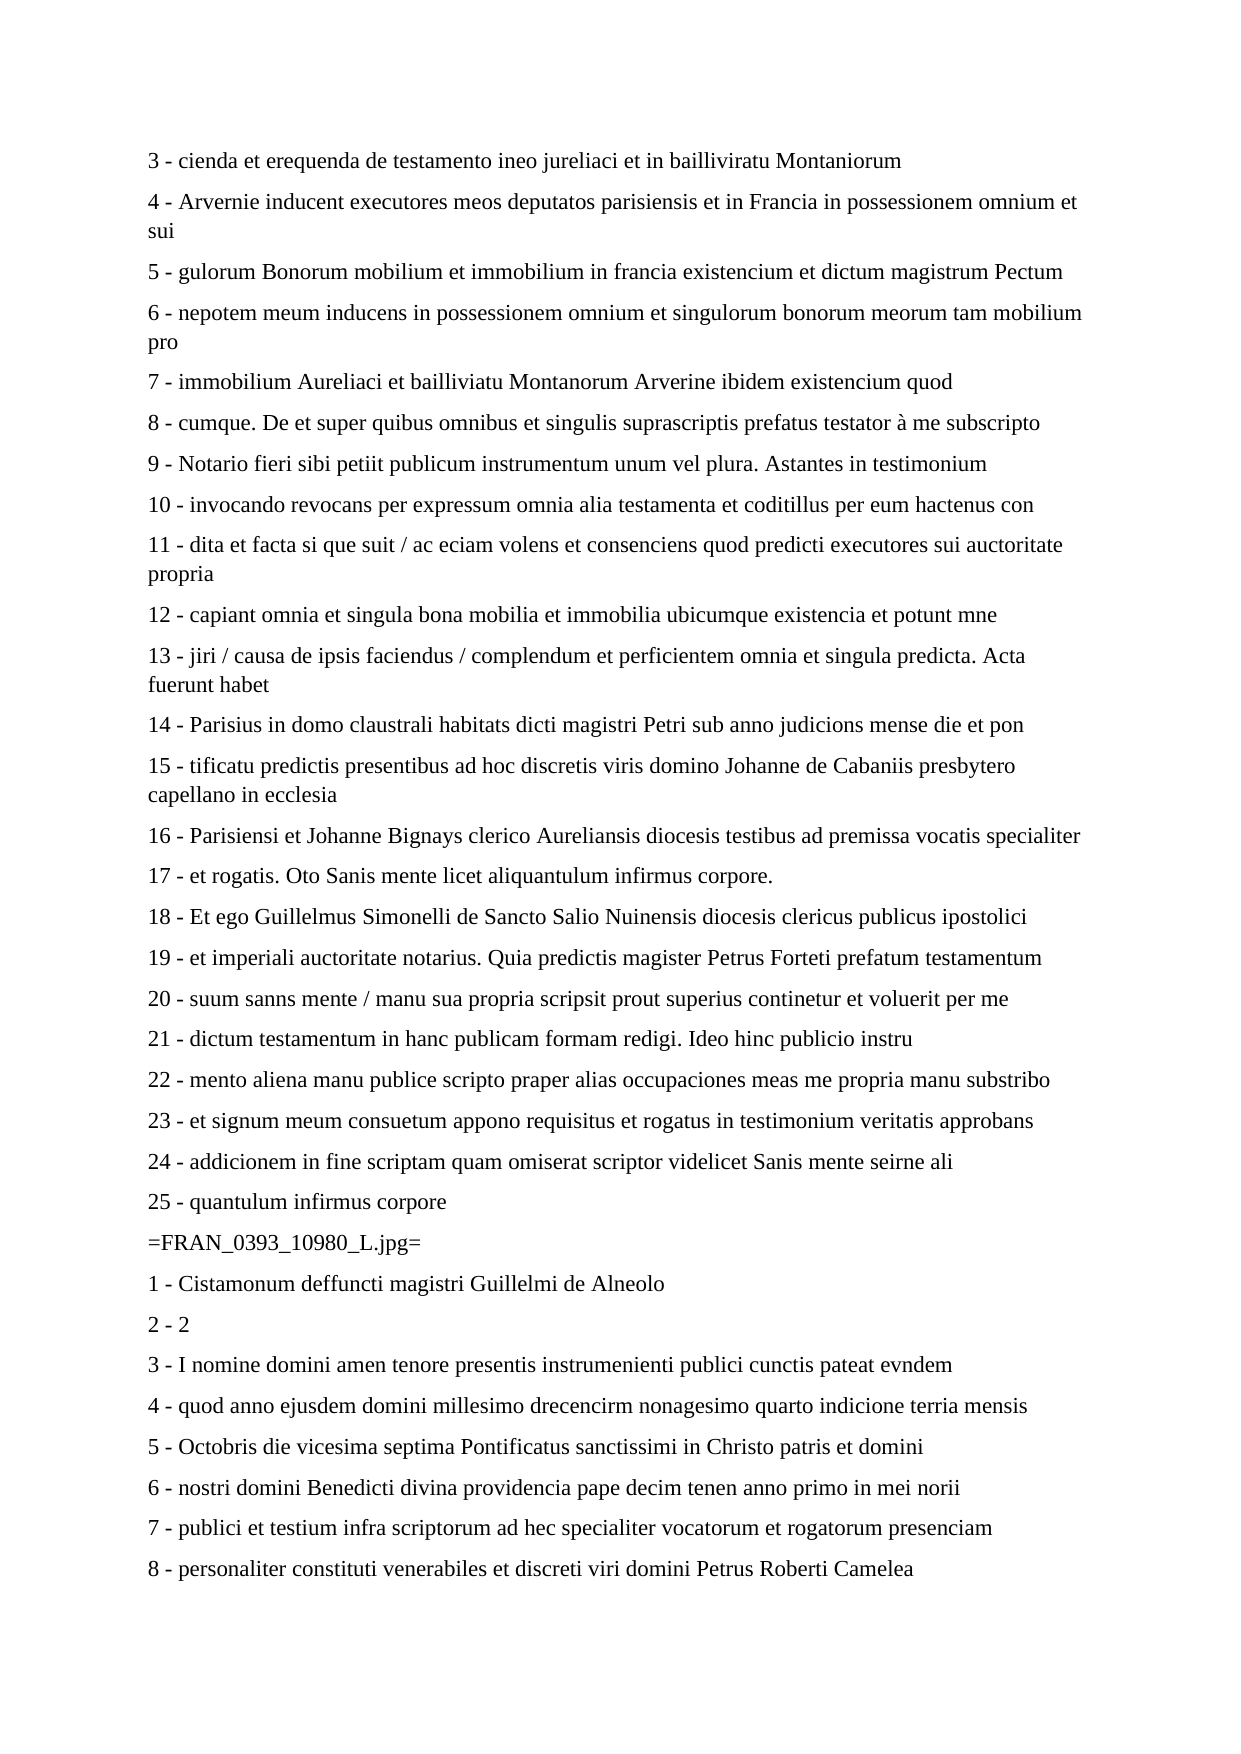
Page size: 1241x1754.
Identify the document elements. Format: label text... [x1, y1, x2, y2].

text 2 - 2 [148, 1311, 1093, 1337]
text 7 - immobilium Aureliaci et bailliviatu Montanorum Arverine ibidem existencium quod [148, 368, 1093, 395]
text 22 - mento aliena manu publice scripto praper alias occupaciones meas me propria manu substribo [148, 1066, 1093, 1093]
text 13 - jiri / causa de ipsis faciendus / complendum et perficientem omnia et singula predicta. Acta fuerunt habet [148, 642, 1093, 697]
text 8 - cumque. De et super quibus omnibus et singulis suprascriptis prefatus testator à me subscripto [148, 409, 1093, 436]
text 16 - Parisiensi et Johanne Bignays clerico Aureliansis diocesis testibus ad premissa vocatis specialiter [148, 822, 1093, 848]
text 4 - quod anno ejusdem domini millesimo drecencirm nonagesimo quarto indicione terria mensis [148, 1392, 1093, 1418]
text 20 - suum sanns mente / manu sua propria scripsit prout superius continetur et voluerit per me [148, 985, 1093, 1011]
text 23 - et signum meum consuetum appono requisitus et rogatus in testimonium veritatis approbans [148, 1107, 1093, 1133]
text 3 - cienda et erequenda de testamento ineo jureliaci et in bailliviratu Montaniorum [148, 148, 1093, 174]
text 21 - dictum testamentum in hanc publicam formam redigi. Ideo hinc publicio instru [148, 1026, 1093, 1052]
text 14 - Parisius in domo claustrali habitats dicti magistri Petri sub anno judicions mense die et pon [148, 711, 1093, 738]
text 1 - Cistamonum deffuncti magistri Guillelmi de Alneolo [148, 1270, 1093, 1296]
text 17 - et rogatis. Oto Sanis mente licet aliquantulum infirmus corpore. [148, 863, 1093, 889]
text 12 - capiant omnia et singula bona mobilia et immobilia ubicumque existencia et potunt mne [148, 601, 1093, 627]
text 19 - et imperiali auctoritate notarius. Quia predictis magister Petrus Forteti prefatum testamentum [148, 944, 1093, 970]
text 7 - publici et testium infra scriptorum ad hec specialiter vocatorum et rogatorum presenciam [148, 1514, 1093, 1541]
text 10 - invocando revocans per expressum omnia alia testamenta et coditillus per eum hactenus con [148, 491, 1093, 517]
text 15 - tificatu predictis presentibus ad hoc discretis viris domino Johanne de Cabaniis presbytero capellano in ecclesia [148, 752, 1093, 807]
text 4 - Arvernie inducent executores meos deputatos parisiensis et in Francia in possessionem omnium et sui [148, 188, 1093, 244]
text 25 - quantulum infirmus corpore [148, 1188, 1093, 1215]
text 5 - Octobris die vicesima septima Pontificatus sanctissimi in Christo patris et domini [148, 1433, 1093, 1459]
text =FRAN_0393_10980_L.jpg= [148, 1229, 1093, 1256]
text 6 - nostri domini Benedicti divina providencia pape decim tenen anno primo in mei norii [148, 1473, 1093, 1500]
text 24 - addicionem in fine scriptam quam omiserat scriptor videlicet Sanis mente seirne ali [148, 1148, 1093, 1174]
text 5 - gulorum Bonorum mobilium et immobilium in francia existencium et dictum magistrum Pectum [148, 258, 1093, 284]
text 8 - personaliter constituti venerabiles et discreti viri domini Petrus Roberti Camelea [148, 1555, 1093, 1581]
text 18 - Et ego Guillelmus Simonelli de Sancto Salio Nuinensis diocesis clericus publicus ipostolici [148, 903, 1093, 930]
text 3 - I nomine domini amen tenore presentis instrumenienti publici cunctis pateat evndem [148, 1351, 1093, 1378]
text 6 - nepotem meum inducens in possessionem omnium et singulorum bonorum meorum tam mobilium pro [148, 299, 1093, 354]
text 9 - Notario fieri sibi petiit publicum instrumentum unum vel plura. Astantes in testimonium [148, 450, 1093, 476]
text 11 - dita et facta si que suit / ac eciam volens et consenciens quod predicti executores sui auctoritate propria [148, 531, 1093, 587]
